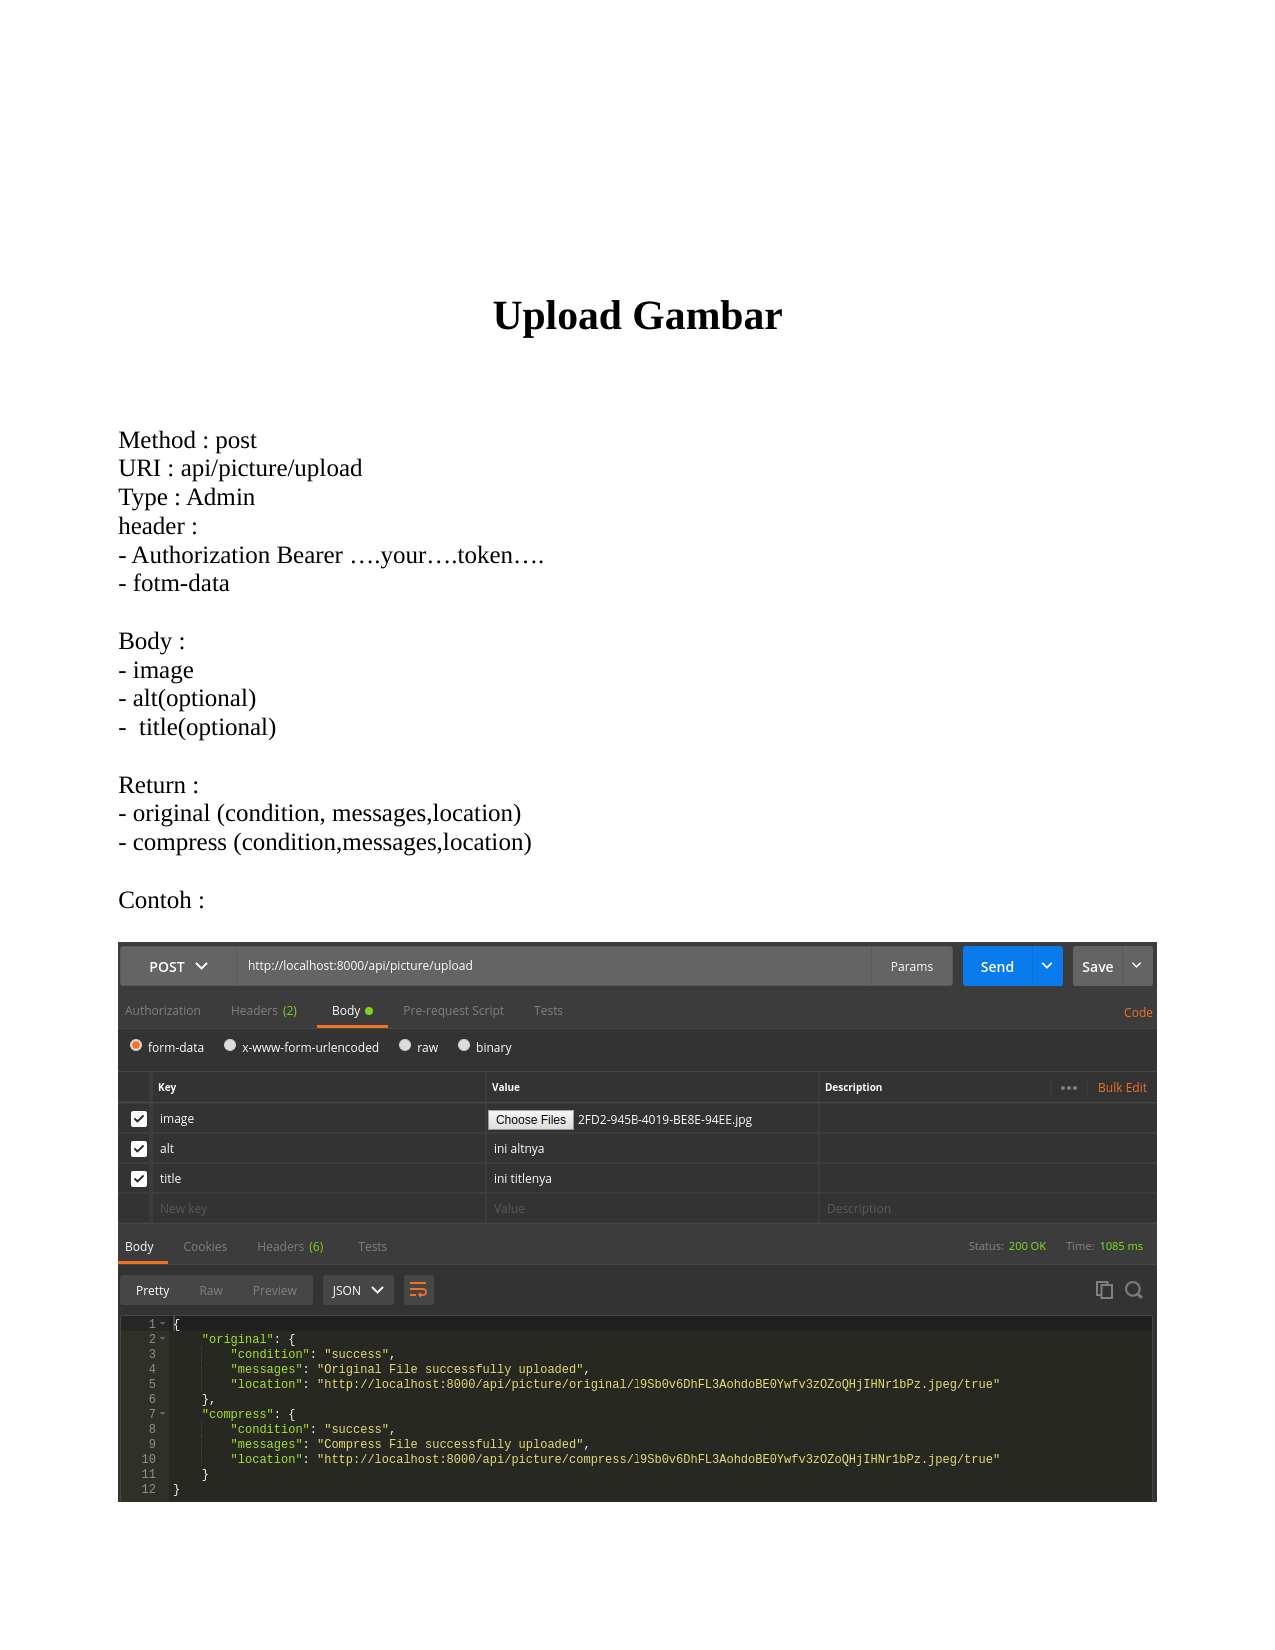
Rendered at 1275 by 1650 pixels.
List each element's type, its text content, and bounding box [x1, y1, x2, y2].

text - Authorization Bearer ….your….token…. [118, 540, 1157, 568]
text - image [118, 655, 1157, 683]
text URI : api/picture/upload [118, 453, 1157, 482]
text Upload Gambar [118, 291, 1157, 338]
text header : [118, 511, 1157, 540]
text - original (condition, messages,location) [118, 798, 1157, 827]
text Return : [118, 770, 1157, 798]
text - title(optional) [118, 712, 1157, 741]
text - fotm-data [118, 568, 1157, 597]
text - compress (condition,messages,location) [118, 827, 1157, 856]
text Method : post [118, 425, 1157, 453]
text Type : Admin [118, 482, 1157, 511]
text Contoh : [118, 885, 1157, 913]
text - alt(optional) [118, 683, 1157, 712]
picture [118, 942, 1157, 1502]
text Body : [118, 626, 1157, 655]
